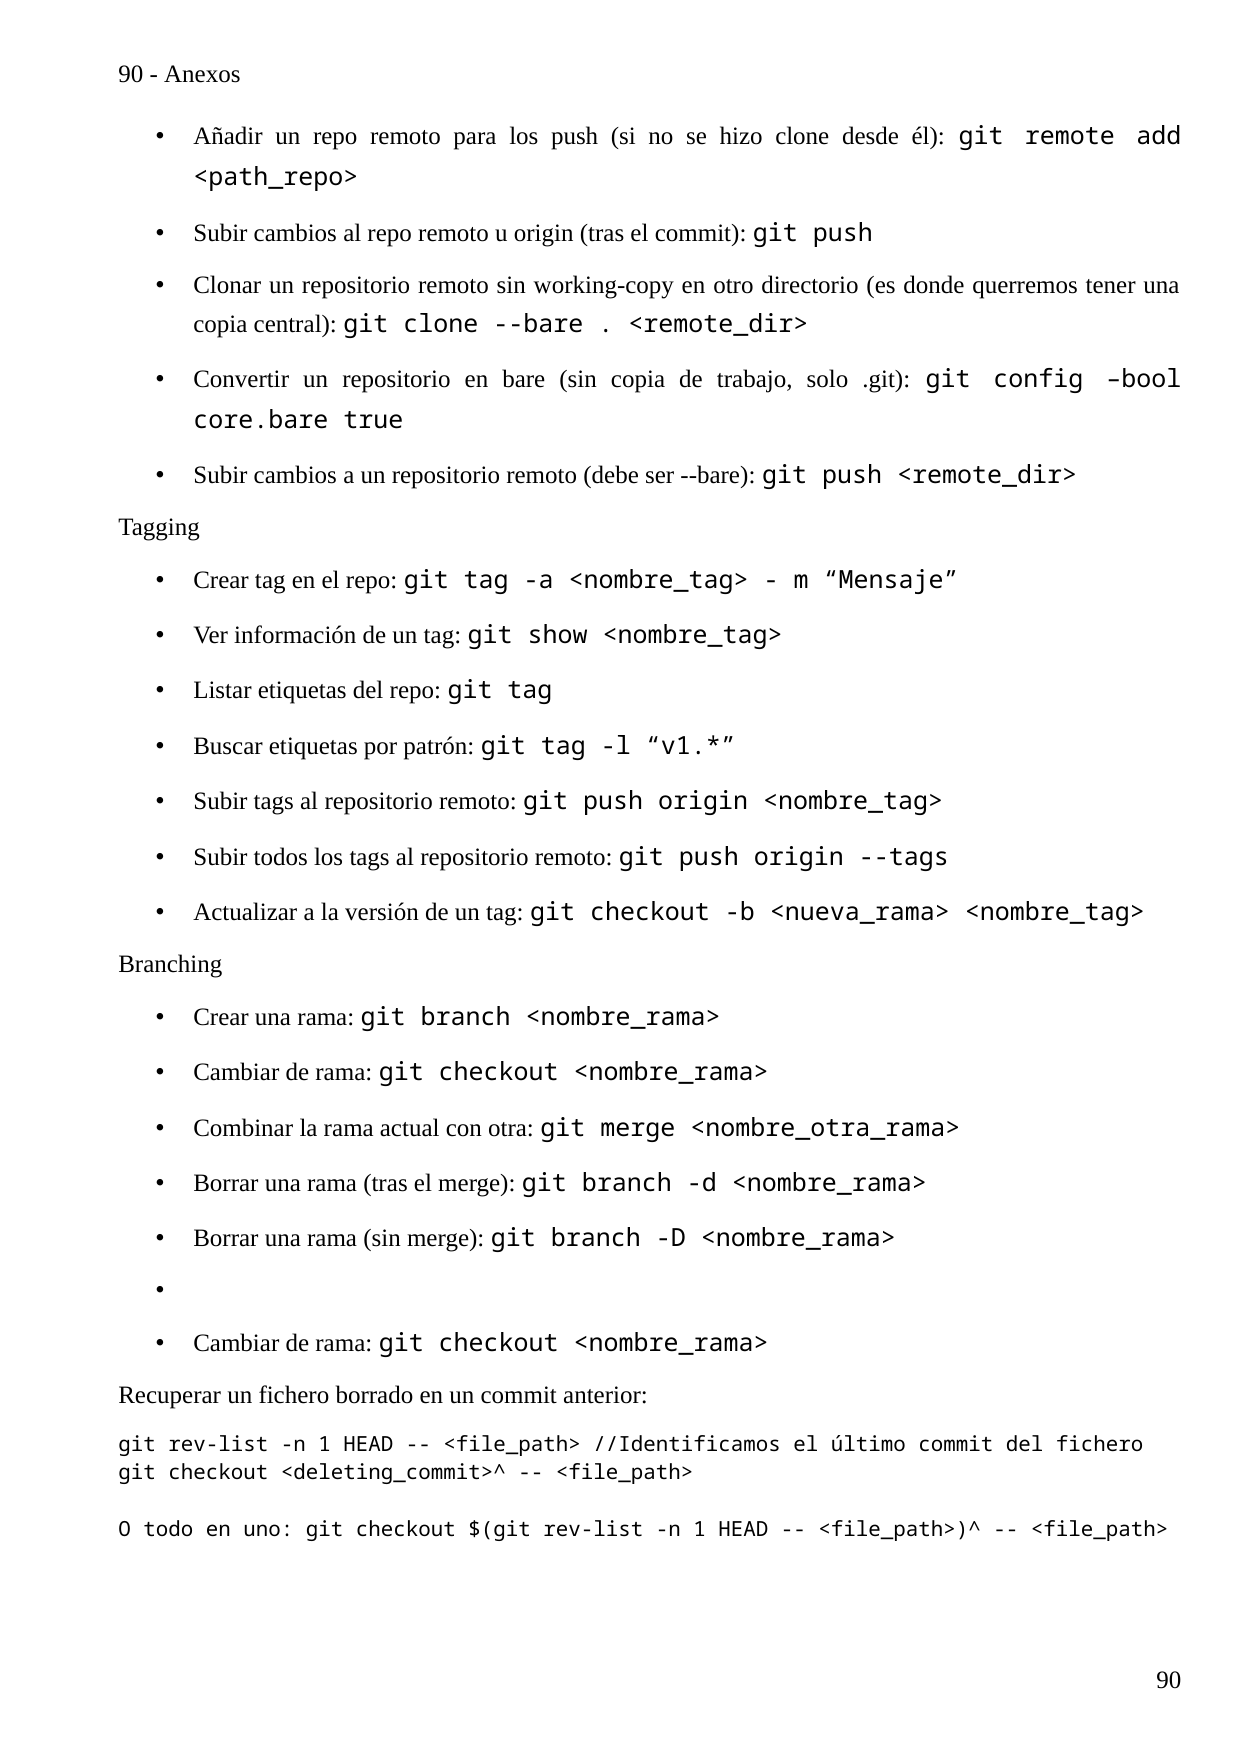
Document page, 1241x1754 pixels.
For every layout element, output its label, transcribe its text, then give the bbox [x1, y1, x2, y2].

list Subir cambios a un repositorio remoto (debe ser --bare): git push <remote_dir> [156, 457, 1181, 491]
list Convertir un repositorio en bare (sin copia de trabajo, solo .git): git config –bool core.bare true [156, 361, 1181, 436]
list Subir tags al repositorio remoto: git push origin <nombre_tag> [156, 783, 1181, 817]
text Tagging [118, 512, 1181, 541]
list Subir cambios al repo remoto u origin (tras el commit): git push [156, 214, 1181, 248]
list Ver información de un tag: git show <nombre_tag> [156, 617, 1181, 651]
list Combinar la rama actual con otra: git merge <nombre_otra_rama> [156, 1109, 1181, 1143]
list Borrar una rama (sin merge): git branch -D <nombre_rama> [156, 1220, 1181, 1254]
text Branching [118, 949, 1181, 978]
text git checkout <deleting_commit>^ -- <file_path> [118, 1457, 1181, 1486]
list Borrar una rama (tras el merge): git branch -d <nombre_rama> [156, 1164, 1181, 1199]
list Crear una rama: git branch <nombre_rama> [156, 998, 1181, 1032]
list Actualizar a la versión de un tag: git checkout -b <nueva_rama> <nombre_tag> [156, 894, 1181, 928]
list Añadir un repo remoto para los push (si no se hizo clone desde él): git remote add <path_repo> [156, 118, 1181, 193]
list Cambiar de rama: git checkout <nombre_rama> [156, 1054, 1181, 1088]
list Buscar etiquetas por patrón: git tag -l “v1.*” [156, 728, 1181, 762]
list Crear tag en el repo: git tag -a <nombre_tag> - m “Mensaje” [156, 561, 1181, 595]
list Cambiar de rama: git checkout <nombre_rama> [156, 1324, 1181, 1358]
text git rev-list -n 1 HEAD -- <file_path> //Identificamos el último commit del fichero [118, 1429, 1181, 1457]
list Listar etiquetas del repo: git tag [156, 672, 1181, 706]
list Subir todos los tags al repositorio remoto: git push origin --tags [156, 838, 1181, 872]
text Recuperar un fichero borrado en un commit anterior: [118, 1380, 1181, 1409]
list Clonar un repositorio remoto sin working-copy en otro directorio (es donde querremos tener una copia central): git clone --bare . <remote_dir> [156, 270, 1181, 339]
text O todo en uno: git checkout $(git rev-list -n 1 HEAD -- <file_path>)^ -- <file_path> [118, 1514, 1181, 1543]
